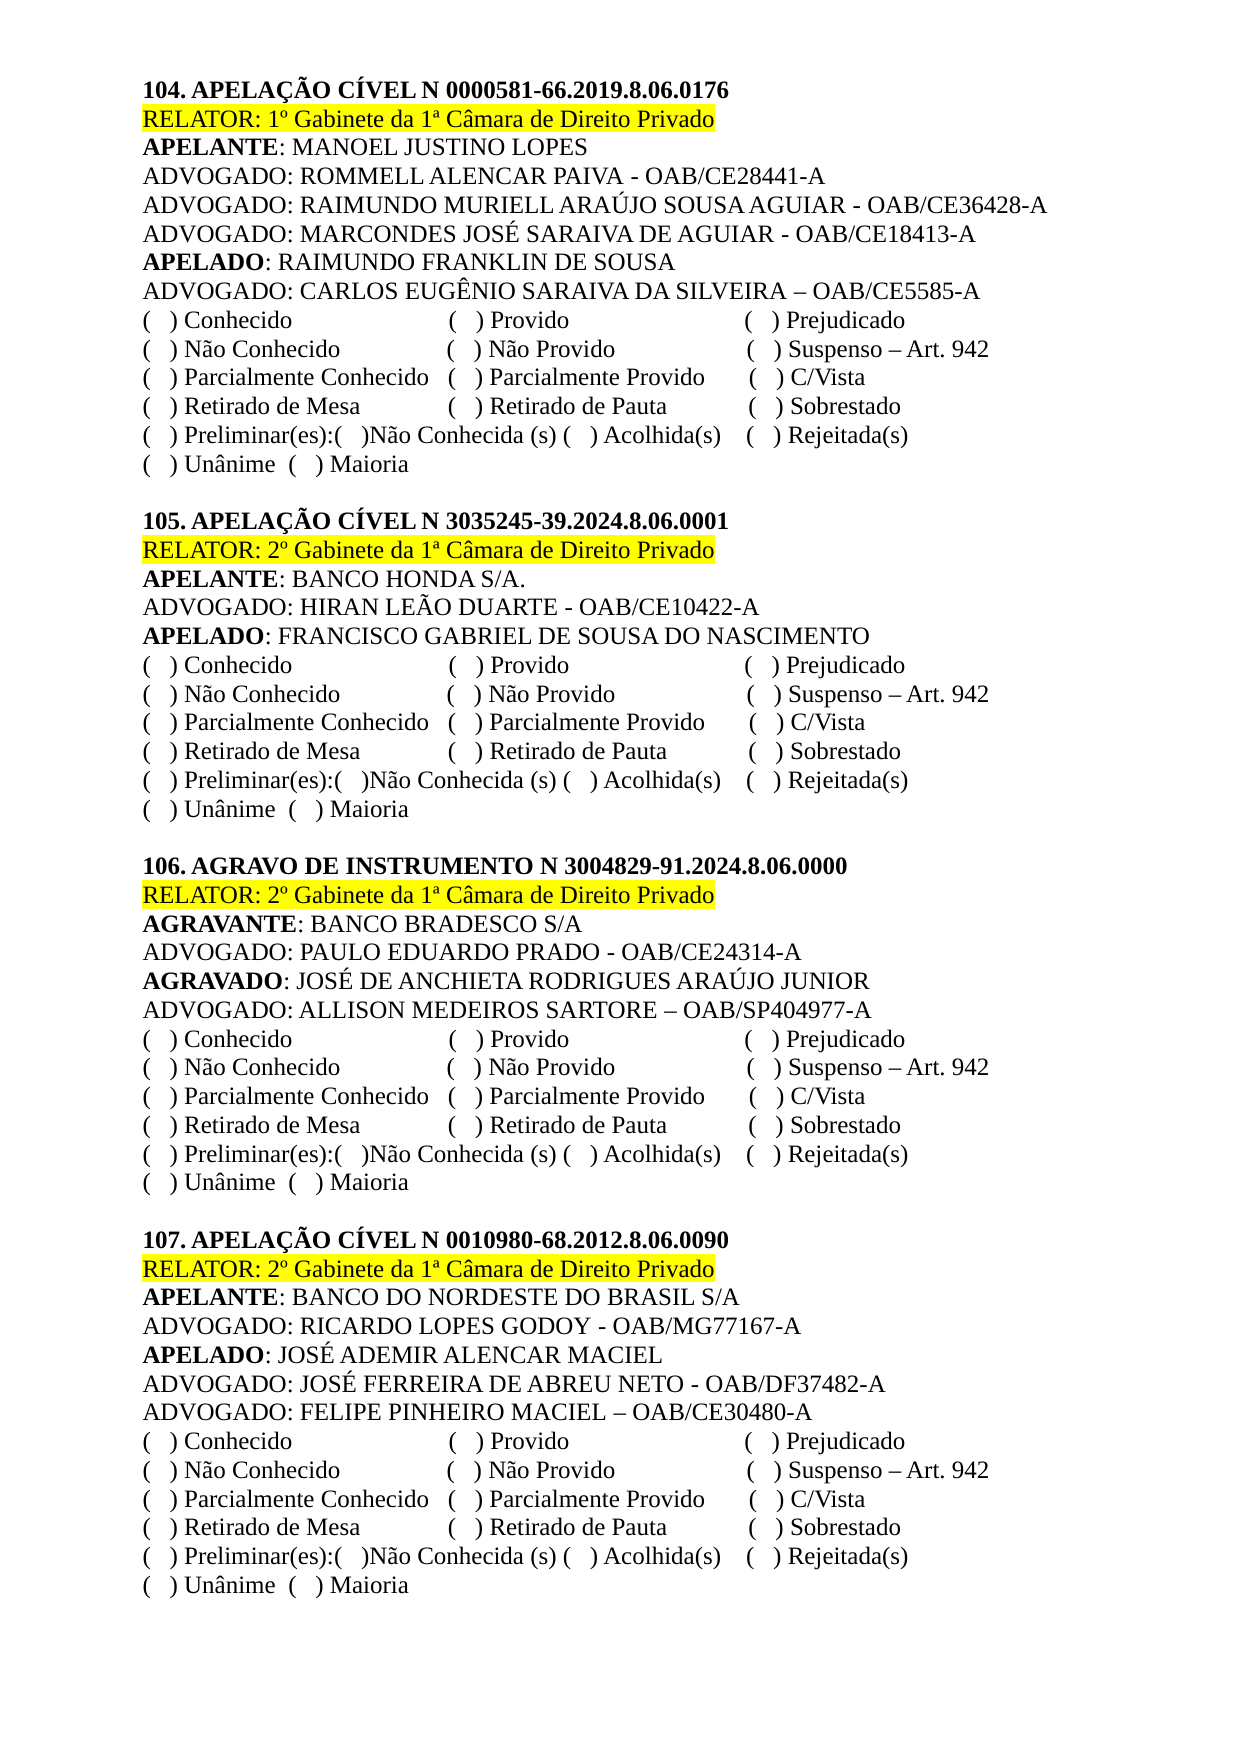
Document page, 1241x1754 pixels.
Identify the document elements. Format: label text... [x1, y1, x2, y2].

text ( ) Conhecido ( ) Provido ( ) Prejudicado [142, 650, 1141, 679]
text ( ) Parcialmente Conhecido ( ) Parcialmente Provido ( ) C/Vista [142, 1081, 1158, 1110]
text ( ) Conhecido ( ) Provido ( ) Prejudicado [142, 1024, 1141, 1052]
text ( ) Preliminar(es):( )Não Conhecida (s) ( ) Acolhida(s) ( ) Rejeitada(s) [142, 1139, 1158, 1167]
text ( ) Preliminar(es):( )Não Conhecida (s) ( ) Acolhida(s) ( ) Rejeitada(s) [142, 420, 1158, 449]
text ( ) Não Conhecido ( ) Não Provido ( ) Suspenso – Art. 942 [142, 1455, 1158, 1484]
text ( ) Não Conhecido ( ) Não Provido ( ) Suspenso – Art. 942 [142, 334, 1158, 362]
text ( ) Unânime ( ) Maioria 106. AGRAVO DE INSTRUMENTO N 3004829-91.2024.8.06.0000 RELATOR: 2º Gabinete da 1ª Câmara de Direito Privado AGRAVANTE: BANCO BRADESCO S/A ADVOGADO: PAULO EDUARDO PRADO - OAB/CE24314-A AGRAVADO: JOSÉ DE ANCHIETA RODRIGUES ARAÚJO JUNIOR ADVOGADO: ALLISON MEDEIROS SARTORE – OAB/SP404977-A [142, 794, 1141, 1024]
text ( ) Unânime ( ) Maioria 105. APELAÇÃO CÍVEL N 3035245-39.2024.8.06.0001 RELATOR: 2º Gabinete da 1ª Câmara de Direito Privado APELANTE: BANCO HONDA S/A. ADVOGADO: HIRAN LEÃO DUARTE - OAB/CE10422-A APELADO: FRANCISCO GABRIEL DE SOUSA DO NASCIMENTO [142, 449, 1141, 650]
text ( ) Parcialmente Conhecido ( ) Parcialmente Provido ( ) C/Vista [142, 1484, 1158, 1512]
text ( ) Parcialmente Conhecido ( ) Parcialmente Provido ( ) C/Vista [142, 362, 1158, 391]
text ( ) Retirado de Mesa ( ) Retirado de Pauta ( ) Sobrestado [142, 1110, 1158, 1139]
text ( ) Unânime ( ) Maioria 107. APELAÇÃO CÍVEL N 0010980-68.2012.8.06.0090 RELATOR: 2º Gabinete da 1ª Câmara de Direito Privado APELANTE: BANCO DO NORDESTE DO BRASIL S/A ADVOGADO: RICARDO LOPES GODOY - OAB/MG77167-A APELADO: JOSÉ ADEMIR ALENCAR MACIEL ADVOGADO: JOSÉ FERREIRA DE ABREU NETO - OAB/DF37482-A ADVOGADO: FELIPE PINHEIRO MACIEL – OAB/CE30480-A [142, 1167, 1141, 1426]
text ( ) Conhecido ( ) Provido ( ) Prejudicado [142, 305, 1141, 334]
text ( ) Preliminar(es):( )Não Conhecida (s) ( ) Acolhida(s) ( ) Rejeitada(s) [142, 765, 1158, 794]
text ( ) Unânime ( ) Maioria [142, 1570, 1141, 1627]
text ( ) Não Conhecido ( ) Não Provido ( ) Suspenso – Art. 942 [142, 679, 1158, 707]
text 104. APELAÇÃO CÍVEL N 0000581-66.2019.8.06.0176 RELATOR: 1º Gabinete da 1ª Câmara de Direito Privado APELANTE: MANOEL JUSTINO LOPES ADVOGADO: ROMMELL ALENCAR PAIVA - OAB/CE28441-A ADVOGADO: RAIMUNDO MURIELL ARAÚJO SOUSA AGUIAR - OAB/CE36428-A ADVOGADO: MARCONDES JOSÉ SARAIVA DE AGUIAR - OAB/CE18413-A APELADO: RAIMUNDO FRANKLIN DE SOUSA ADVOGADO: CARLOS EUGÊNIO SARAIVA DA SILVEIRA – OAB/CE5585-A [142, 75, 1141, 305]
text ( ) Retirado de Mesa ( ) Retirado de Pauta ( ) Sobrestado [142, 391, 1158, 420]
text ( ) Não Conhecido ( ) Não Provido ( ) Suspenso – Art. 942 [142, 1052, 1158, 1081]
text ( ) Preliminar(es):( )Não Conhecida (s) ( ) Acolhida(s) ( ) Rejeitada(s) [142, 1541, 1158, 1570]
text ( ) Retirado de Mesa ( ) Retirado de Pauta ( ) Sobrestado [142, 736, 1158, 765]
text ( ) Retirado de Mesa ( ) Retirado de Pauta ( ) Sobrestado [142, 1512, 1158, 1541]
text ( ) Parcialmente Conhecido ( ) Parcialmente Provido ( ) C/Vista [142, 707, 1158, 736]
text ( ) Conhecido ( ) Provido ( ) Prejudicado [142, 1426, 1141, 1455]
